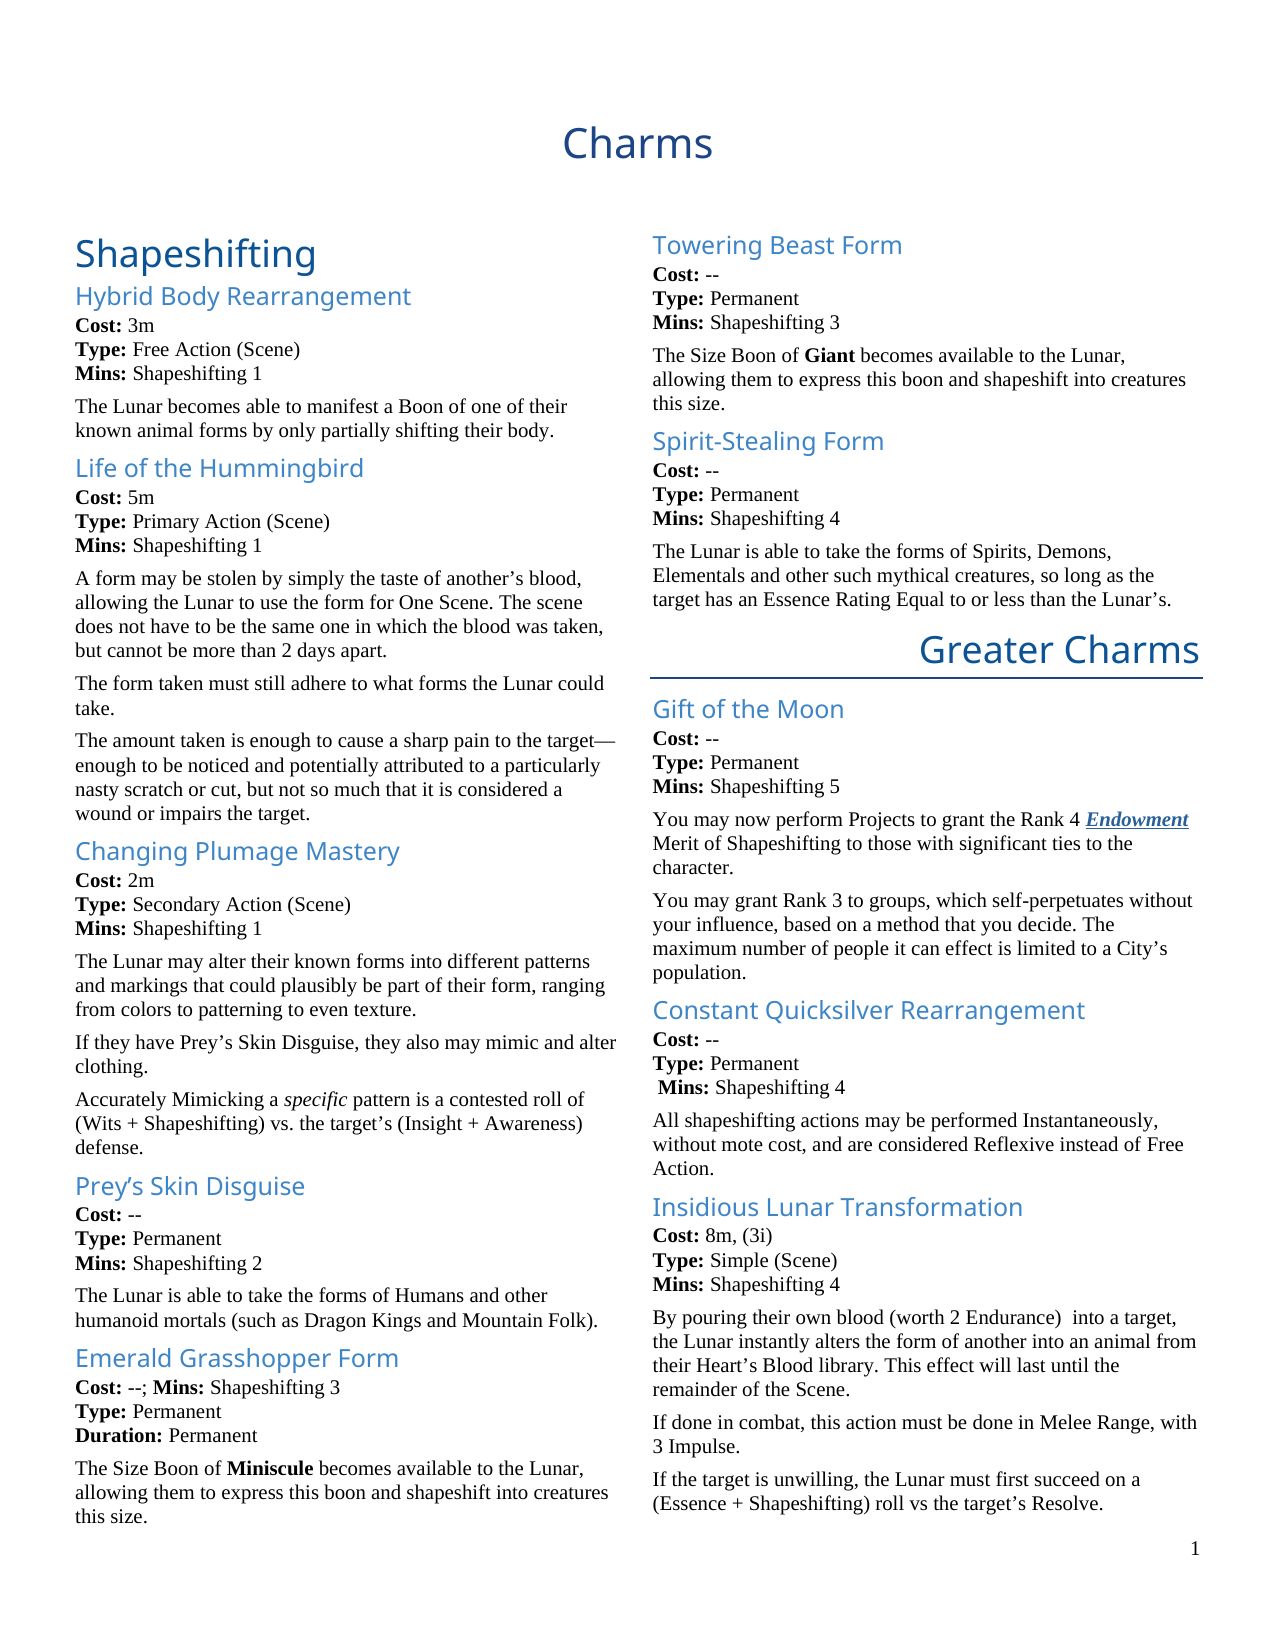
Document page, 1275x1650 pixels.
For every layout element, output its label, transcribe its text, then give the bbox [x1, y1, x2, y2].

text If done in combat, this action must be done in Melee Range, with 3 Impulse. [652, 1410, 1200, 1458]
subtitle Life of the Hummingbird [75, 451, 622, 485]
text Cost: -- Type: Permanent Mins: Shapeshifting 4 [652, 1027, 1200, 1099]
subtitle Greater Charms [649, 620, 1203, 679]
text The Lunar is able to take the forms of Spirits, Demons, Elementals and other such mythical creatures, so long as the target has an Essence Rating Equal to or less than the Lunar’s. [652, 539, 1200, 611]
text The amount taken is enough to cause a sharp pain to the target—enough to be noticed and potentially attributed to a particularly nasty scratch or cut, but not so much that it is considered a wound or impairs the target. [75, 728, 622, 825]
subtitle Towering Beast Form [652, 228, 1200, 262]
text All shapeshifting actions may be performed Instantaneously, without mote cost, and are considered Reflexive instead of Free Action. [652, 1108, 1200, 1180]
text Cost: --; Mins: Shapeshifting 3 Type: Permanent Duration: Permanent [75, 1374, 622, 1447]
text Cost: -- Type: Permanent Mins: Shapeshifting 2 [75, 1202, 622, 1274]
subtitle Spirit-Stealing Form [652, 424, 1200, 458]
text Cost: 3m Type: Free Action (Scene) Mins: Shapeshifting 1 [75, 313, 622, 385]
text The Lunar becomes able to manifest a Boon of one of their known animal forms by only partially shifting their body. [75, 394, 622, 442]
subtitle Shapeshifting [75, 228, 622, 279]
text You may grant Rank 3 to groups, which self-perpetuates without your influence, based on a method that you decide. The maximum number of people it can effect is limited to a City’s population. [652, 888, 1200, 984]
text Cost: -- Type: Permanent Mins: Shapeshifting 4 [652, 458, 1200, 530]
text The Size Boon of Miniscule becomes available to the Lunar, allowing them to express this boon and shapeshift into creatures this size. [75, 1456, 622, 1528]
text Cost: -- Type: Permanent Mins: Shapeshifting 5 [652, 726, 1200, 798]
subtitle Hybrid Body Rearrangement [75, 279, 622, 313]
text The form taken must still adhere to what forms the Lunar could take. [75, 671, 622, 719]
text You may now perform Projects to grant the Rank 4 Endowment Merit of Shapeshifting to those with significant ties to the character. [652, 807, 1200, 879]
text The Lunar is able to take the forms of Humans and other humanoid mortals (such as Dragon Kings and Mountain Folk). [75, 1283, 622, 1332]
text Cost: -- Type: Permanent Mins: Shapeshifting 3 [652, 262, 1200, 334]
subtitle Emerald Grasshopper Form [75, 1341, 622, 1374]
text A form may be stolen by simply the taste of another’s blood, allowing the Lunar to use the form for One Scene. The scene does not have to be the same one in which the blood was taken, but cannot be more than 2 days apart. [75, 566, 622, 662]
text The Size Boon of Giant becomes available to the Lunar, allowing them to express this boon and shapeshift into creatures this size. [652, 343, 1200, 415]
subtitle Prey’s Skin Disguise [75, 1168, 622, 1202]
text If they have Prey’s Skin Disguise, they also may mimic and alter clothing. [75, 1030, 622, 1078]
text Cost: 5m Type: Primary Action (Scene) Mins: Shapeshifting 1 [75, 485, 622, 557]
subtitle Insidious Lunar Transformation [652, 1189, 1200, 1223]
subtitle Charms [75, 114, 1200, 171]
subtitle Gift of the Moon [652, 691, 1200, 726]
text Cost: 8m, (3i) Type: Simple (Scene) Mins: Shapeshifting 4 [652, 1223, 1200, 1296]
text By pouring their own blood (worth 2 Endurance) into a target, the Lunar instantly alters the form of another into an animal from their Heart’s Blood library. This effect will last until the remainder of the Scene. [652, 1304, 1200, 1401]
text The Lunar may alter their known forms into different patterns and markings that could plausibly be part of their form, ranging from colors to patterning to even texture. [75, 949, 622, 1021]
subtitle Constant Quicksilver Rearrangement [652, 993, 1200, 1027]
text Cost: 2m Type: Secondary Action (Scene) Mins: Shapeshifting 1 [75, 868, 622, 940]
subtitle Changing Plumage Mastery [75, 834, 622, 868]
text If the target is unwilling, the Lunar must first succeed on a (Essence + Shapeshifting) roll vs the target’s Resolve. [652, 1467, 1200, 1515]
text Accurately Mimicking a specific pattern is a contested roll of (Wits + Shapeshifting) vs. the target’s (Insight + Awareness) defense. [75, 1087, 622, 1159]
